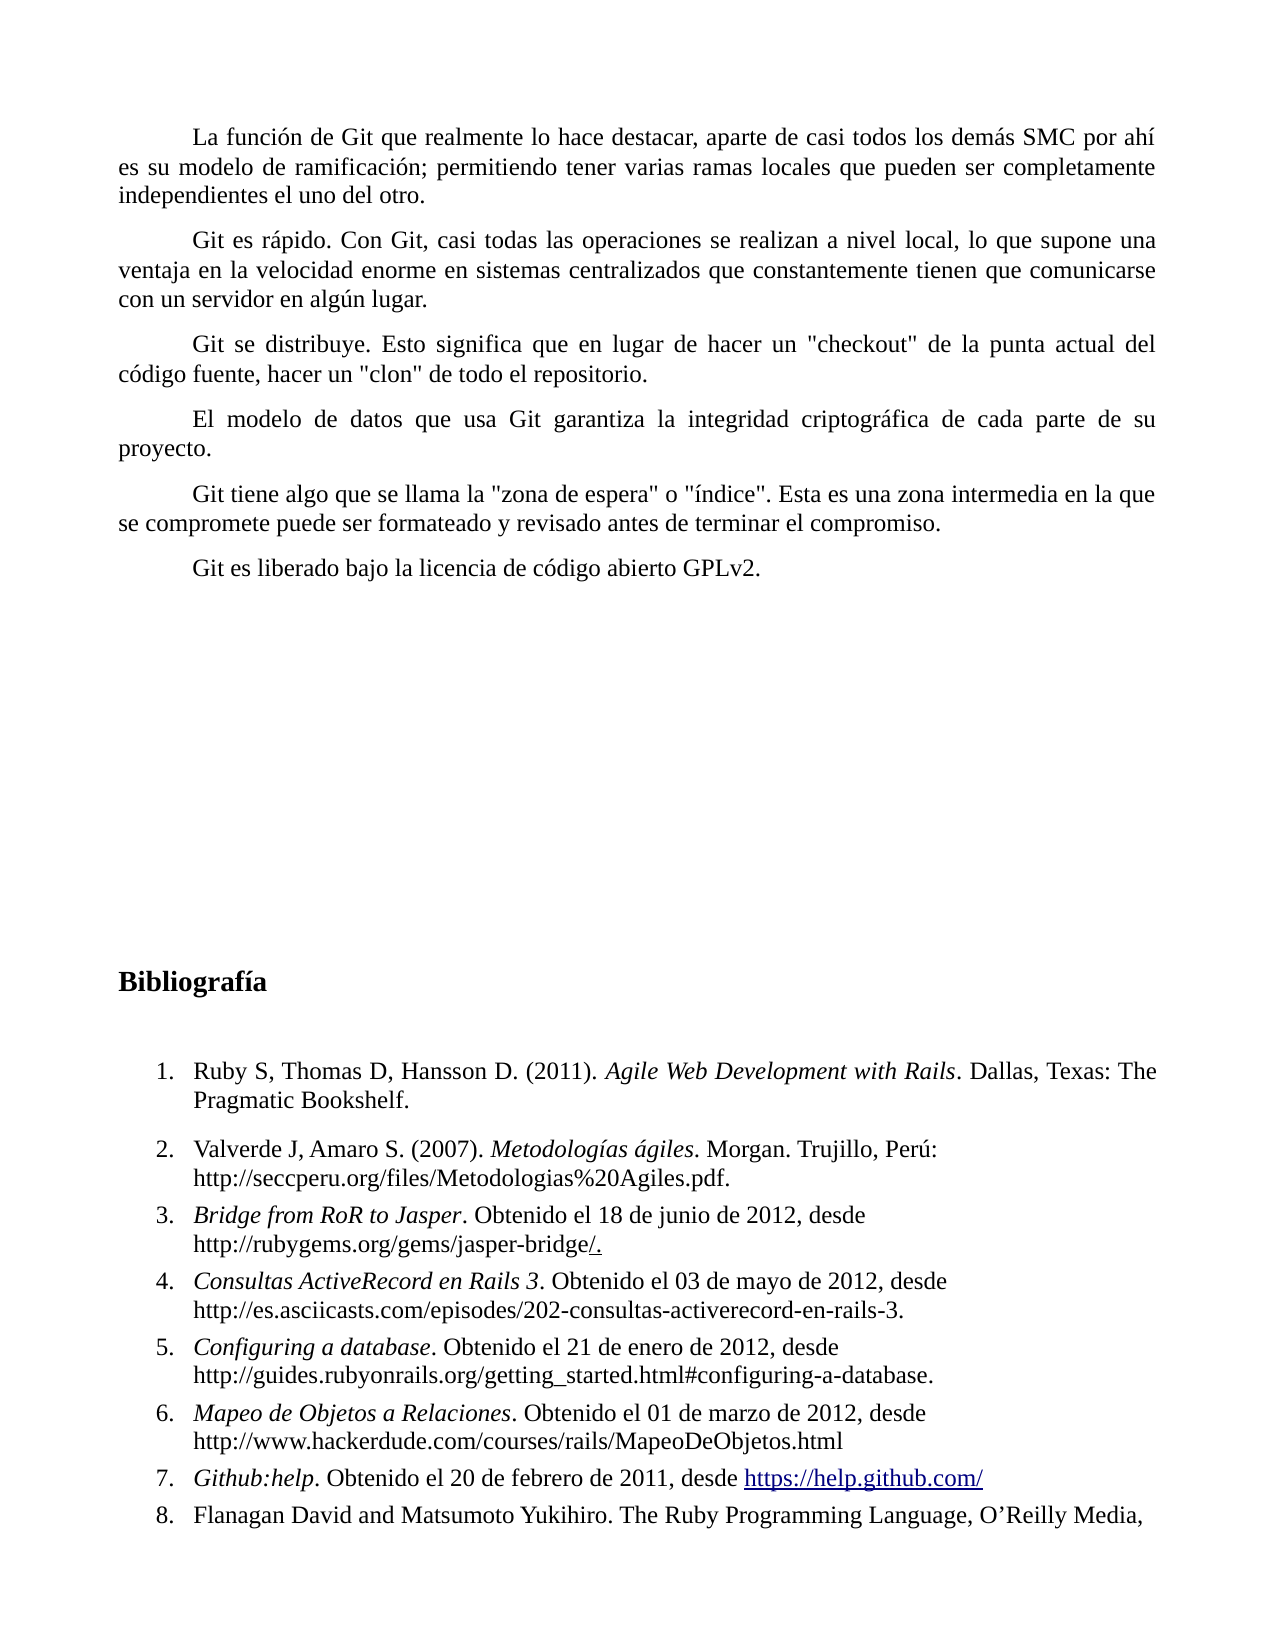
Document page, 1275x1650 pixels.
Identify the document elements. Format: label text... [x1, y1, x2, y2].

text Git tiene algo que se llama la "zona de espera" o "índice". Esta es una zona intermedia en la que se compromete puede ser formateado y revisado antes de terminar el compromiso. [118, 475, 1157, 537]
list Flanagan David and Matsumoto Yukihiro. The Ruby Programming Language, O’Reilly Media, [156, 1501, 1157, 1529]
list Github:help. Obtenido el 20 de febrero de 2011, desde https://help.github.com/ [156, 1463, 1157, 1492]
text Bibliografía [118, 964, 1157, 997]
list Consultas ActiveRecord en Rails 3. Obtenido el 03 de mayo de 2012, desde http://es.asciicasts.com/episodes/202-consultas-activerecord-en-rails-3. [156, 1266, 1157, 1323]
text Git es liberado bajo la licencia de código abierto GPLv2. [118, 549, 1157, 583]
list Mapeo de Objetos a Relaciones. Obtenido el 01 de marzo de 2012, desde http://www.hackerdude.com/courses/rails/MapeoDeObjetos.html [156, 1398, 1157, 1455]
text La función de Git que realmente lo hace destacar, aparte de casi todos los demás SMC por ahí es su modelo de ramificación; permitiendo tener varias ramas locales que pueden ser completamente independientes el uno del otro. [118, 118, 1157, 209]
text El modelo de datos que usa Git garantiza la integridad criptográfica de cada parte de su proyecto. [118, 400, 1157, 462]
text Git se distribuye. Esto significa que en lugar de hacer un "checkout" de la punta actual del código fuente, hacer un "clon" de todo el repositorio. [118, 325, 1157, 387]
list Configuring a database. Obtenido el 21 de enero de 2012, desde http://guides.rubyonrails.org/getting_started.html#configuring-a-database. [156, 1332, 1157, 1389]
text Git es rápido. Con Git, casi todas las operaciones se realizan a nivel local, lo que supone una ventaja en la velocidad enorme en sistemas centralizados que constantemente tienen que comunicarse con un servidor en algún lugar. [118, 222, 1157, 313]
list Ruby S, Thomas D, Hansson D. (2011). Agile Web Development with Rails. Dallas, Texas: The Pragmatic Bookshelf. [156, 1056, 1157, 1113]
list Valverde J, Amaro S. (2007). Metodologías ágiles. Morgan. Trujillo, Perú: http://seccperu.org/files/Metodologias%20Agiles.pdf. [156, 1134, 1157, 1192]
list Bridge from RoR to Jasper. Obtenido el 18 de junio de 2012, desde http://rubygems.org/gems/jasper-bridge/. [156, 1200, 1157, 1258]
